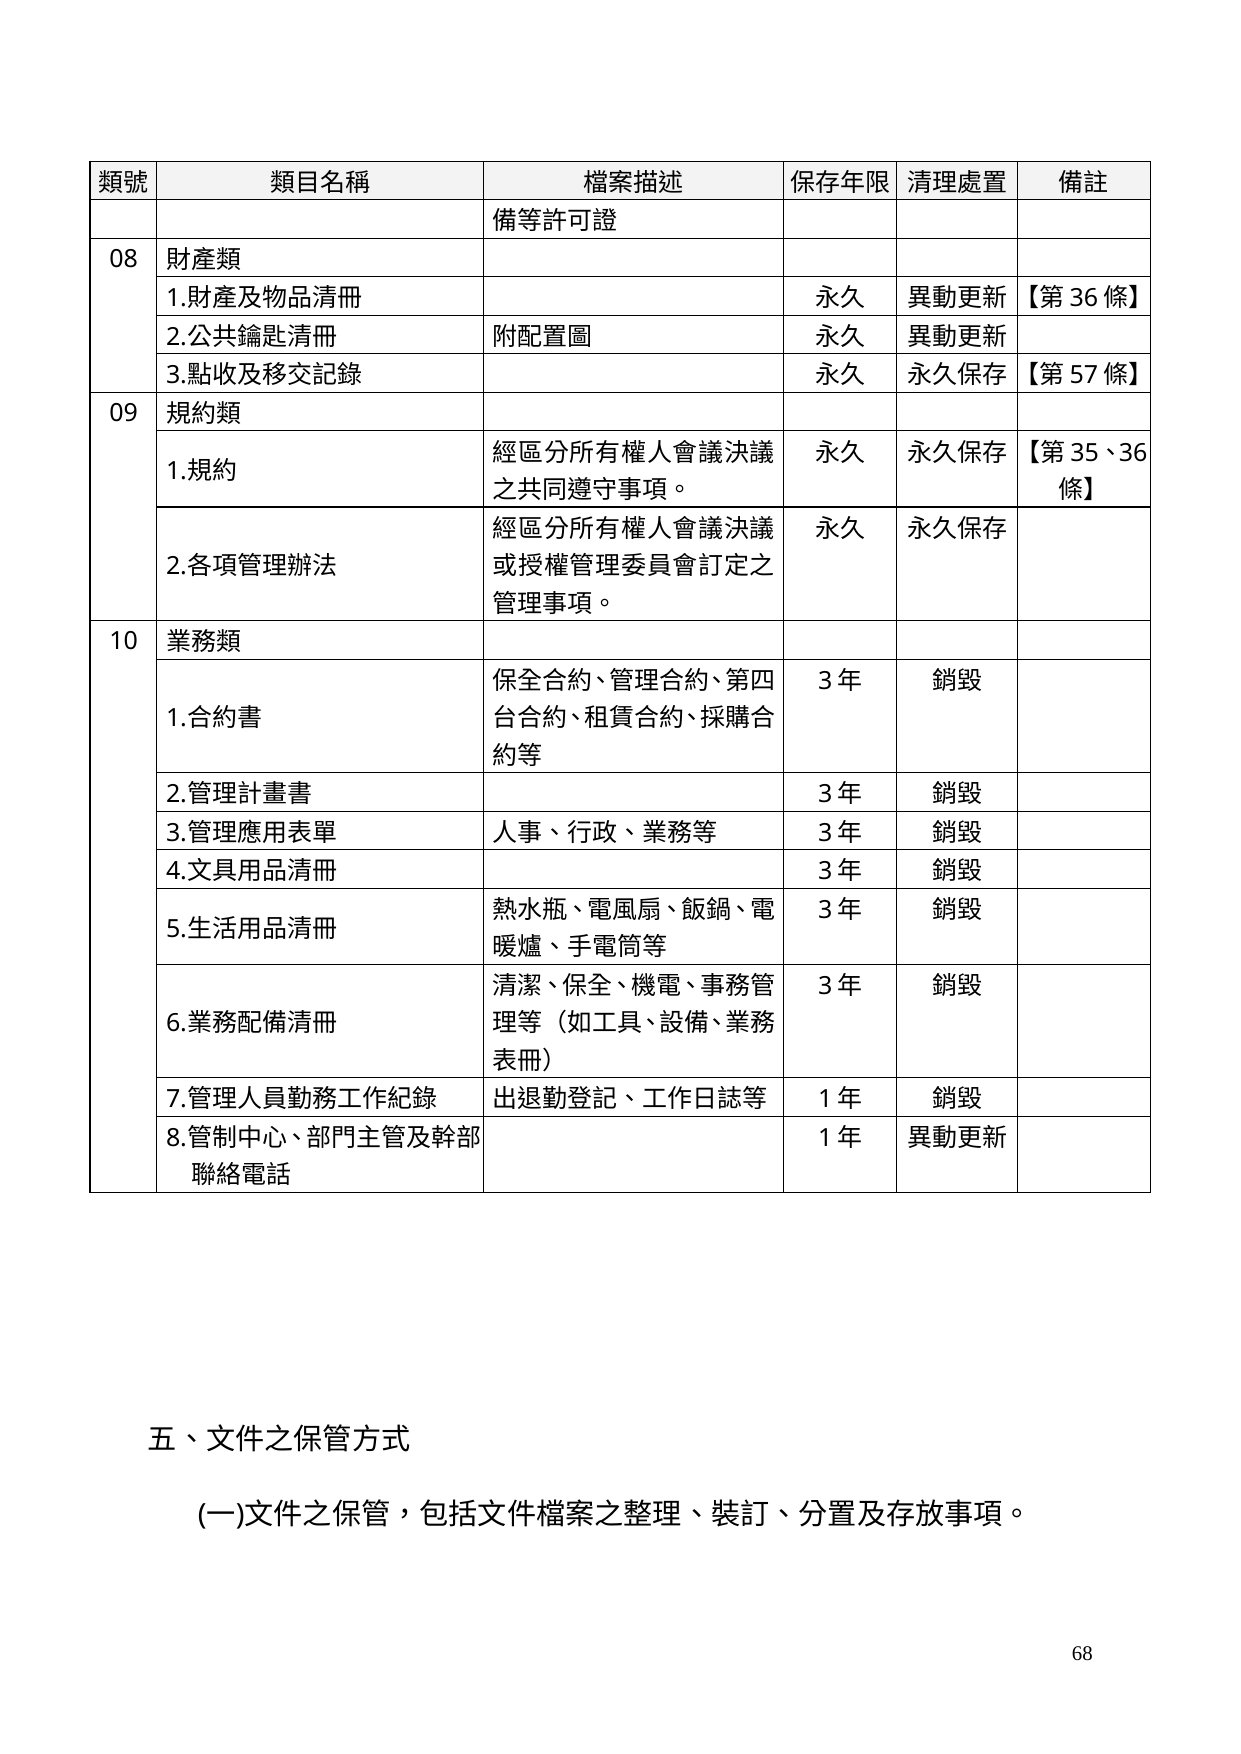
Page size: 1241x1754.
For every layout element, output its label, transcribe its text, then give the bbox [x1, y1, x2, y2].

table_cell [1018, 660, 1150, 772]
table_cell 永久 [784, 508, 896, 620]
table_cell 3年 [784, 773, 896, 811]
table_cell [1018, 621, 1150, 658]
table_header 類目名稱 [157, 162, 483, 199]
table_cell [1018, 850, 1150, 888]
table_cell 銷毀 [897, 1078, 1017, 1116]
table_cell [784, 393, 896, 430]
table_cell 規約類 [157, 393, 483, 430]
table_cell 異動更新 [897, 277, 1017, 315]
table_cell 1.規約 [157, 431, 483, 506]
table_cell [484, 393, 783, 430]
table_cell [897, 393, 1017, 430]
text 五、文件之保管方式 [148, 1399, 1092, 1474]
table_cell [484, 621, 783, 658]
table_cell 銷毀 [897, 773, 1017, 811]
table_cell 09 [91, 393, 156, 620]
table_header 清理處置 [897, 162, 1017, 199]
table_cell 2.管理計畫書 [157, 773, 483, 811]
table_cell [784, 200, 896, 238]
table_cell 5.生活用品清冊 [157, 889, 483, 964]
table_cell 永久 [784, 431, 896, 506]
table_cell 4.文具用品清冊 [157, 850, 483, 888]
table_cell 永久 [784, 277, 896, 315]
table_cell 2.各項管理辦法 [157, 508, 483, 620]
table_cell 備等許可證 [484, 200, 783, 238]
table_cell 1年 [784, 1078, 896, 1116]
table_header 保存年限 [784, 162, 896, 199]
table_header 類號 [91, 162, 156, 199]
table_cell [91, 200, 156, 238]
table_cell 3年 [784, 812, 896, 849]
table_cell [157, 200, 483, 238]
table_cell 3年 [784, 965, 896, 1077]
table_cell 3.管理應用表單 [157, 812, 483, 849]
table_cell [1018, 889, 1150, 964]
table_cell 【第57條】 [1018, 354, 1150, 392]
table_cell 【第36條】 [1018, 277, 1150, 315]
table_cell 6.業務配備清冊 [157, 965, 483, 1077]
table_cell 7.管理人員勤務工作紀錄 [157, 1078, 483, 1116]
table_cell [1018, 773, 1150, 811]
table_cell 永久保存 [897, 354, 1017, 392]
table_cell 熱水瓶、電風扇、飯鍋、電暖爐、手電筒等 [484, 889, 783, 964]
table_cell 附配置圖 [484, 316, 783, 353]
table_cell [484, 1117, 783, 1192]
table_cell 永久保存 [897, 431, 1017, 506]
table_cell 1年 [784, 1117, 896, 1192]
table_cell 10 [91, 621, 156, 1192]
table_cell 永久 [784, 316, 896, 353]
table_cell [897, 621, 1017, 658]
table_cell 經區分所有權人會議決議之共同遵守事項。 [484, 431, 783, 506]
table_cell 08 [91, 239, 156, 392]
table_cell [1018, 393, 1150, 430]
table_cell [784, 621, 896, 658]
table_cell 銷毀 [897, 889, 1017, 964]
table_cell 3年 [784, 889, 896, 964]
table_cell 8.管制中心、部門主管及幹部聯絡電話 [157, 1117, 483, 1192]
table_cell 【第35、36條】 [1018, 431, 1150, 506]
table_cell 人事、行政、業務等 [484, 812, 783, 849]
table_cell [897, 239, 1017, 276]
table_cell 異動更新 [897, 1117, 1017, 1192]
table_cell 2.公共鑰匙清冊 [157, 316, 483, 353]
table_cell [1018, 200, 1150, 238]
table_cell [484, 354, 783, 392]
table_header 檔案描述 [484, 162, 783, 199]
table_cell [784, 239, 896, 276]
table_cell 業務類 [157, 621, 483, 658]
table_cell [1018, 316, 1150, 353]
text (一)文件之保管，包括文件檔案之整理、裝訂、分置及存放事項。 [198, 1474, 1092, 1549]
table_cell [1018, 1078, 1150, 1116]
table_cell [1018, 1117, 1150, 1192]
table_cell 出退勤登記、工作日誌等 [484, 1078, 783, 1116]
table_cell [1018, 965, 1150, 1077]
table_cell 清潔、保全、機電、事務管理等（如工具、設備、業務表冊） [484, 965, 783, 1077]
table_cell [484, 239, 783, 276]
table_cell [484, 773, 783, 811]
table_cell 銷毀 [897, 660, 1017, 772]
table_cell 保全合約、管理合約、第四台合約、租賃合約、採購合約等 [484, 660, 783, 772]
table_cell [1018, 239, 1150, 276]
table_cell 經區分所有權人會議決議或授權管理委員會訂定之管理事項。 [484, 508, 783, 620]
table_cell [1018, 508, 1150, 620]
table_cell 1.合約書 [157, 660, 483, 772]
table_cell [484, 277, 783, 315]
table_cell 3年 [784, 850, 896, 888]
table_cell [484, 850, 783, 888]
table_cell 財產類 [157, 239, 483, 276]
table_cell 永久 [784, 354, 896, 392]
table_cell 3年 [784, 660, 896, 772]
table_cell 銷毀 [897, 850, 1017, 888]
table_cell [897, 200, 1017, 238]
table_header 備註 [1018, 162, 1150, 199]
table_cell 1.財產及物品清冊 [157, 277, 483, 315]
table_cell 異動更新 [897, 316, 1017, 353]
table_cell 3.點收及移交記錄 [157, 354, 483, 392]
table_cell 永久保存 [897, 508, 1017, 620]
table_cell [1018, 812, 1150, 849]
table_cell 銷毀 [897, 965, 1017, 1077]
table_cell 銷毀 [897, 812, 1017, 849]
